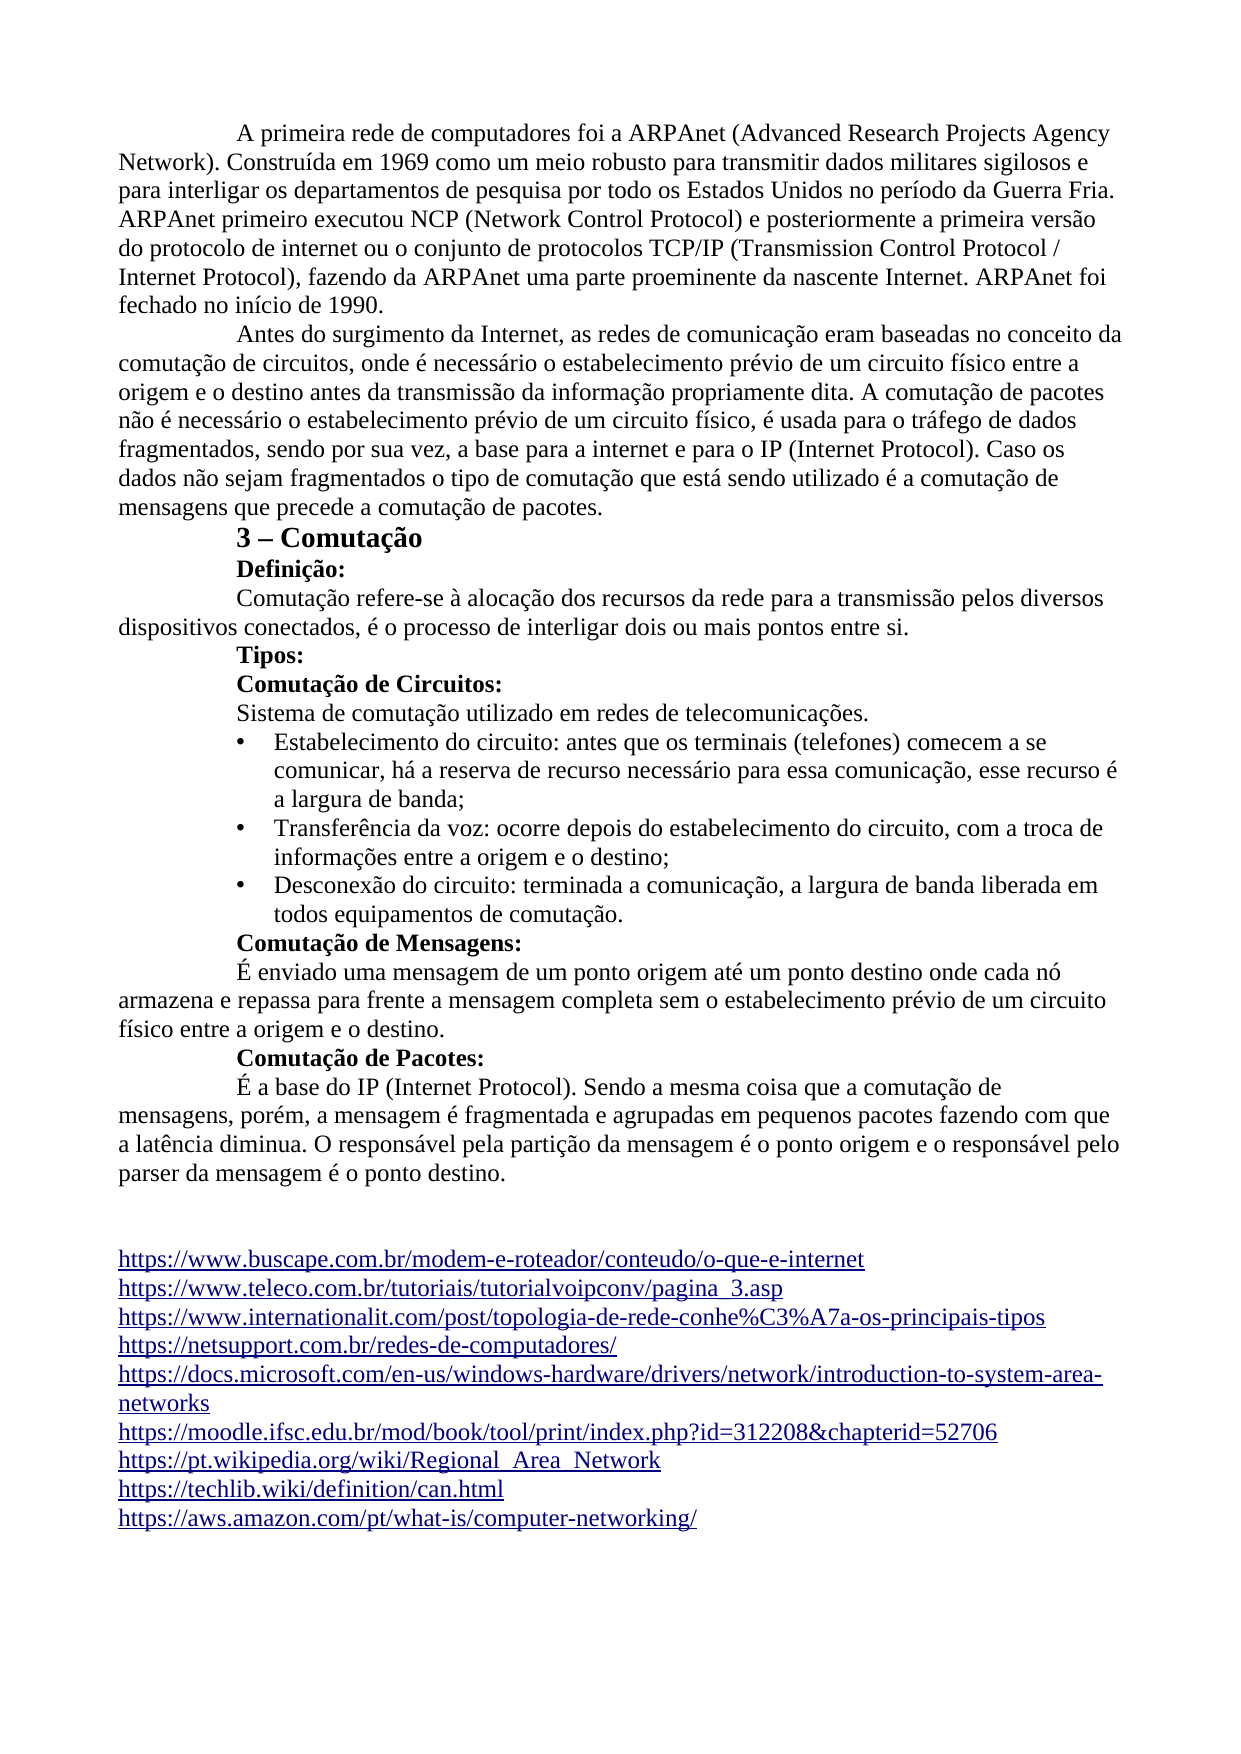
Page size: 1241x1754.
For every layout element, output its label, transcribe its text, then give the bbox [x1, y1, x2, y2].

text É enviado uma mensagem de um ponto origem até um ponto destino onde cada nó armazena e repassa para frente a mensagem completa sem o estabelecimento prévio de um circuito físico entre a origem e o destino. [118, 957, 1122, 1043]
text A primeira rede de computadores foi a ARPAnet (Advanced Research Projects Agency Network). Construída em 1969 como um meio robusto para transmitir dados militares sigilosos e para interligar os departamentos de pesquisa por todo os Estados Unidos no período da Guerra Fria. [118, 118, 1122, 204]
text https://www.internationalit.com/post/topologia-de-rede-conhe%C3%A7a-os-principais-tipos [118, 1302, 1122, 1330]
text https://docs.microsoft.com/en-us/windows-hardware/drivers/network/introduction-to-system-area-networks [118, 1359, 1122, 1417]
text É a base do IP (Internet Protocol). Sendo a mesma coisa que a comutação de mensagens, porém, a mensagem é fragmentada e agrupadas em pequenos pacotes fazendo com que a latência diminua. O responsável pela partição da mensagem é o ponto origem e o responsável pelo parser da mensagem é o ponto destino. [118, 1072, 1122, 1187]
text 3 – Comutação [118, 521, 1122, 554]
text Tipos: [118, 640, 1122, 669]
text ARPAnet primeiro executou NCP (Network Control Protocol) e posteriormente a primeira versão do protocolo de internet ou o conjunto de protocolos TCP/IP (Transmission Control Protocol / Internet Protocol), fazendo da ARPAnet uma parte proeminente da nascente Internet. ARPAnet foi fechado no início de 1990. [118, 204, 1122, 319]
text Antes do surgimento da Internet, as redes de comunicação eram baseadas no conceito da comutação de circuitos, onde é necessário o estabelecimento prévio de um circuito físico entre a origem e o destino antes da transmissão da informação propriamente dita. A comutação de pacotes não é necessário o estabelecimento prévio de um circuito físico, é usada para o tráfego de dados fragmentados, sendo por sua vez, a base para a internet e para o IP (Internet Protocol). Caso os dados não sejam fragmentados o tipo de comutação que está sendo utilizado é a comutação de mensagens que precede a comutação de pacotes. [118, 319, 1122, 521]
text https://aws.amazon.com/pt/what-is/computer-networking/ [118, 1503, 1122, 1532]
text Definição: [118, 554, 1122, 583]
text Comutação de Mensagens: [118, 928, 1122, 957]
list Estabelecimento do circuito: antes que os terminais (telefones) comecem a se comunicar, há a reserva de recurso necessário para essa comunicação, esse recurso é a largura de banda; [236, 727, 1122, 813]
text https://moodle.ifsc.edu.br/mod/book/tool/print/index.php?id=312208&chapterid=52706 [118, 1417, 1122, 1445]
list Desconexão do circuito: terminada a comunicação, a largura de banda liberada em todos equipamentos de comutação. [236, 870, 1122, 928]
text https://pt.wikipedia.org/wiki/Regional_Area_Network [118, 1445, 1122, 1474]
text Comutação refere-se à alocação dos recursos da rede para a transmissão pelos diversos dispositivos conectados, é o processo de interligar dois ou mais pontos entre si. [118, 583, 1122, 640]
text https://www.buscape.com.br/modem-e-roteador/conteudo/o-que-e-internet [118, 1244, 1122, 1273]
list Transferência da voz: ocorre depois do estabelecimento do circuito, com a troca de informações entre a origem e o destino; [236, 813, 1122, 870]
text Comutação de Pacotes: [118, 1043, 1122, 1072]
text Sistema de comutação utilizado em redes de telecomunicações. [118, 698, 1122, 727]
text https://netsupport.com.br/redes-de-computadores/ [118, 1330, 1122, 1359]
text https://www.teleco.com.br/tutoriais/tutorialvoipconv/pagina_3.asp [118, 1273, 1122, 1302]
text https://techlib.wiki/definition/can.html [118, 1474, 1122, 1503]
text Comutação de Circuitos: [118, 669, 1122, 698]
